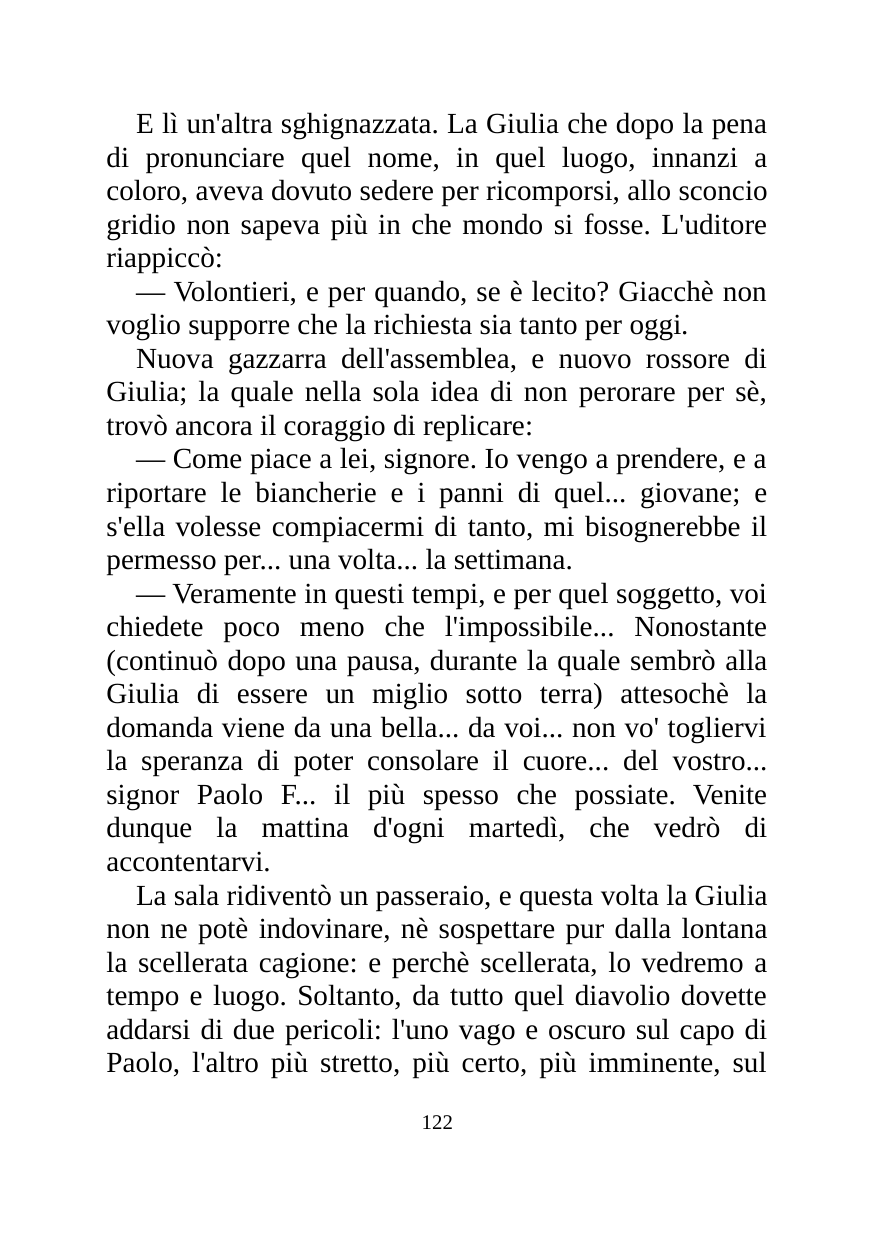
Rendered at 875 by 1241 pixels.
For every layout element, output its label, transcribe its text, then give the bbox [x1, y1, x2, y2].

text — Come piace a lei, signore. Io vengo a prendere, e a riportare le biancherie e i panni di quel... giovane; e s'ella volesse compiacermi di tanto, mi bisognerebbe il permesso per... una volta... la settimana. [106, 442, 768, 576]
text La sala ridiventò un passeraio, e questa volta la Giulia non ne potè indovinare, nè sospettare pur dalla lontana la scellerata cagione: e perchè scellerata, lo vedremo a tempo e luogo. Soltanto, da tutto quel diavolio dovette addarsi di due pericoli: l'uno vago e oscuro sul capo di Paolo, l'altro più stretto, più certo, più imminente, sul [106, 878, 768, 1079]
text Nuova gazzarra dell'assemblea, e nuovo rossore di Giulia; la quale nella sola idea di non perorare per sè, trovò ancora il coraggio di replicare: [106, 341, 768, 442]
text — Volontieri, e per quando, se è lecito? Giacchè non voglio supporre che la richiesta sia tanto per oggi. [106, 274, 768, 341]
text E lì un'altra sghignazzata. La Giulia che dopo la pena di pronunciare quel nome, in quel luogo, innanzi a coloro, aveva dovuto sedere per ricomporsi, allo sconcio gridio non sapeva più in che mondo si fosse. L'uditore riappiccò: [106, 106, 768, 274]
text — Veramente in questi tempi, e per quel soggetto, voi chiedete poco meno che l'impossibile... Nonostante (continuò dopo una pausa, durante la quale sembrò alla Giulia di essere un miglio sotto terra) attesochè la domanda viene da una bella... da voi... non vo' togliervi la speranza di poter consolare il cuore... del vostro... signor Paolo F... il più spesso che possiate. Venite dunque la mattina d'ogni martedì, che vedrò di accontentarvi. [106, 576, 768, 878]
